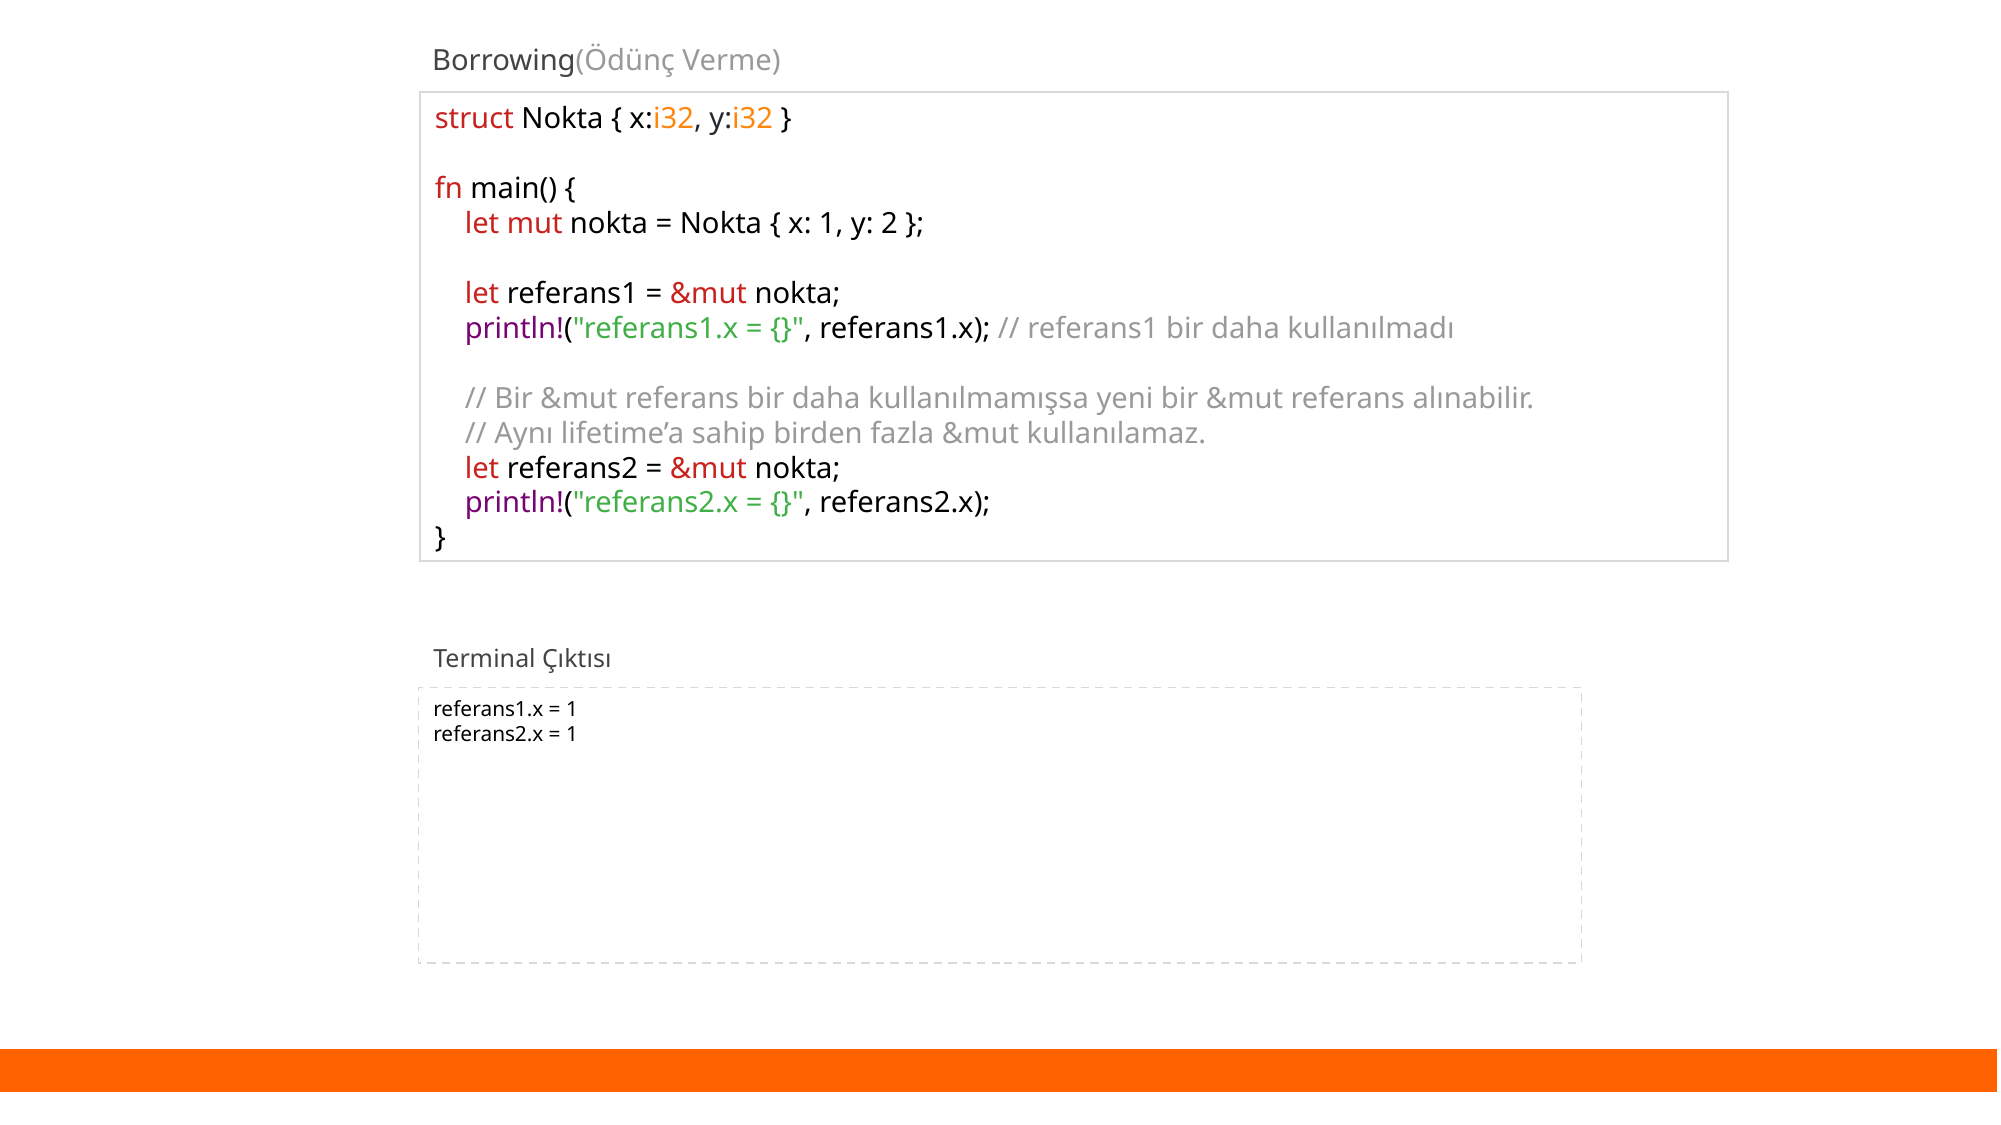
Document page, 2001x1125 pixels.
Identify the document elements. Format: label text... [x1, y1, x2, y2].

text_box referans1.x = 1 referans2.x = 1 [418, 688, 1582, 963]
text_box [0, 1049, 1997, 1092]
text_box struct Nokta { x:i32, y:i32 } fn main() { let mut nokta = Nokta { x: 1, y: 2 }; let referans1 = &mut nokta; println!("referans1.x = {}", referans1.x); // referans1 bir daha kullanılmadı // Bir &mut referans bir daha kullanılmamışsa yeni bir &mut referans alınabilir. // Aynı lifetime’a sahip birden fazla &mut kullanılamaz. let referans2 = &mut nokta; println!("referans2.x = {}", referans2.x); } [419, 91, 1728, 562]
text_box Terminal Çıktısı [418, 627, 1582, 688]
text_box Borrowing(Ödünç Verme) [416, 26, 1578, 92]
